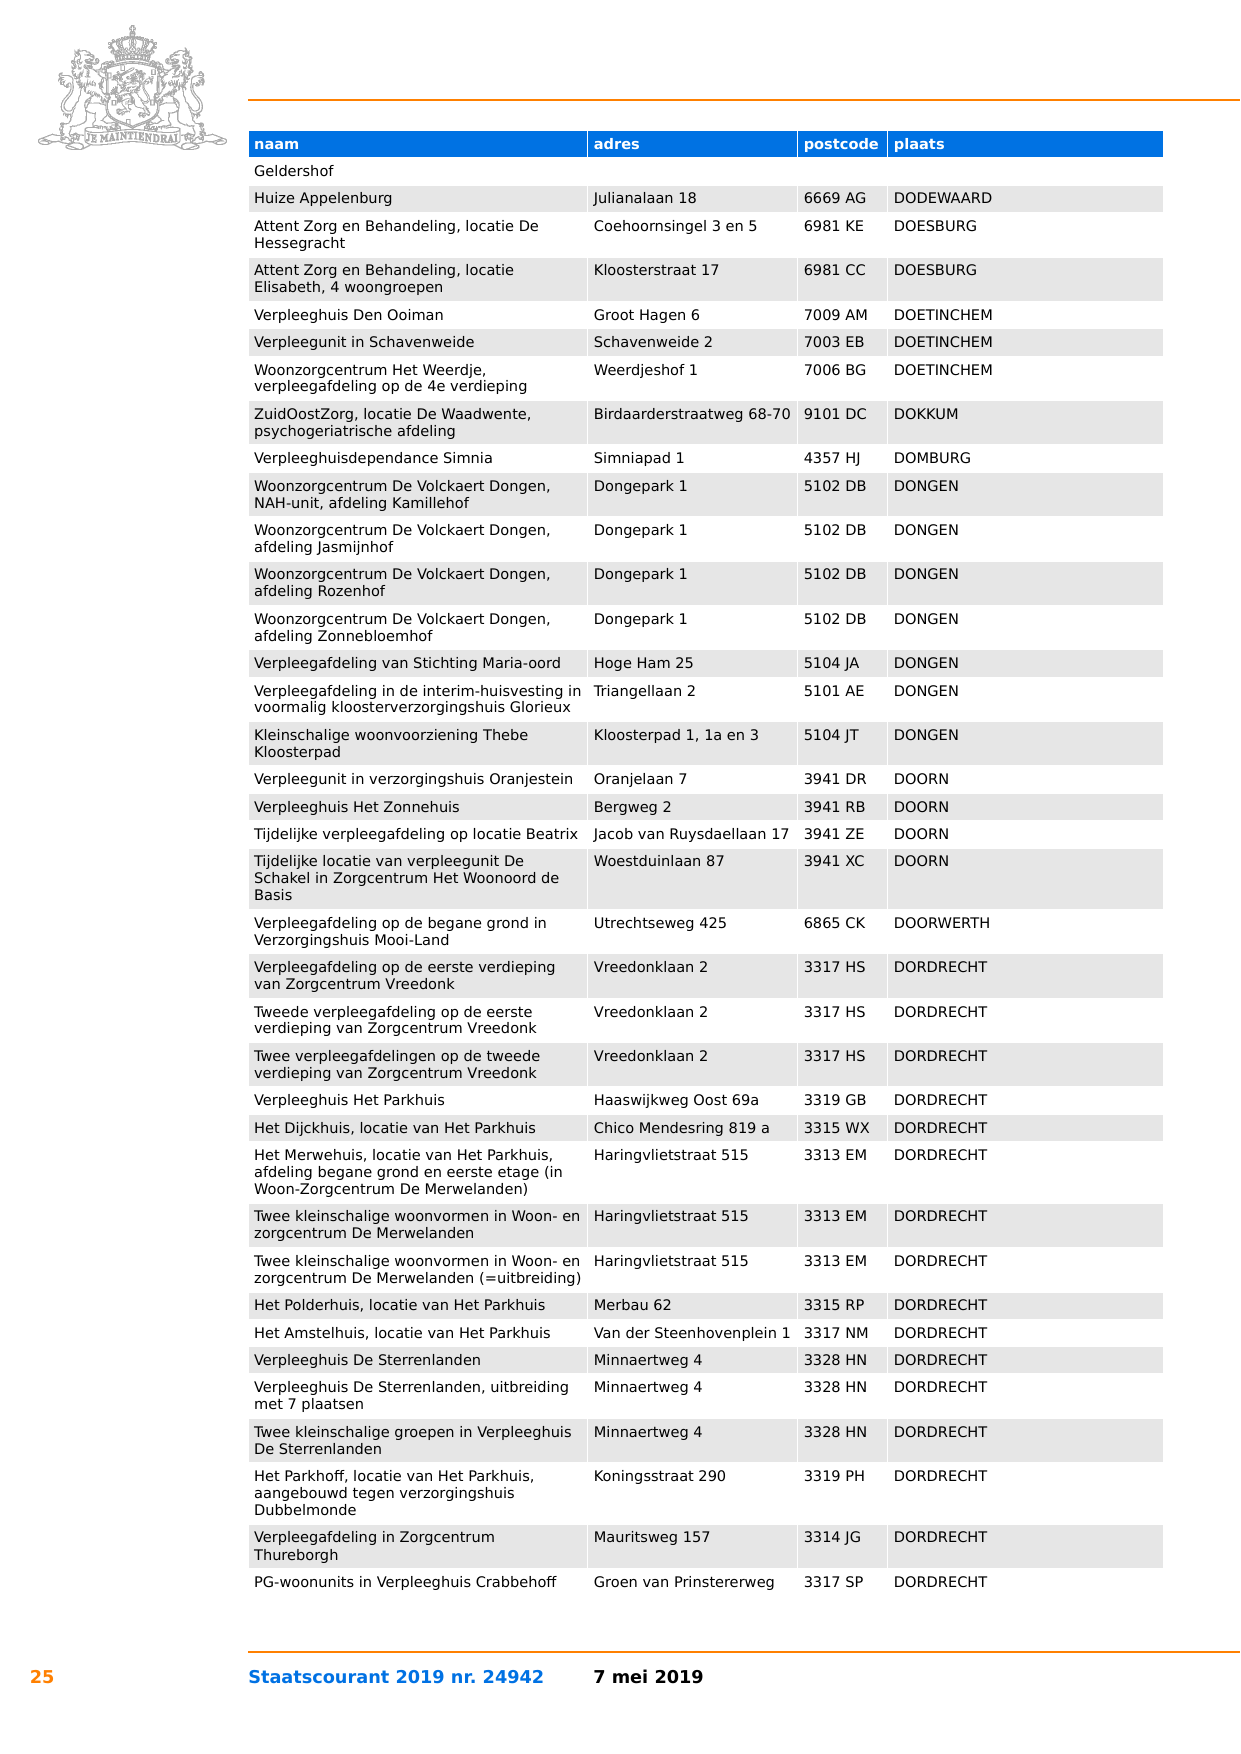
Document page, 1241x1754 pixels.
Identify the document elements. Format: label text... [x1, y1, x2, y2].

table_cell Verpleegunit in verzorgingshuis Oranjestein [249, 766, 587, 793]
table_cell Minnaertweg 4 [588, 1375, 797, 1418]
table_cell DOORWERTH [888, 910, 1163, 953]
table_header plaats [888, 131, 1163, 157]
table_cell Twee verpleegafdelingen op de tweede verdieping van Zorgcentrum Vreedonk [249, 1043, 587, 1086]
table_cell Groot Hagen 6 [588, 302, 797, 328]
table_cell DOORN [888, 849, 1163, 909]
table_cell Tijdelijke locatie van verpleegunit De Schakel in Zorgcentrum Het Woonoord de Basis [249, 849, 587, 909]
table_cell Weerdjeshof 1 [588, 357, 797, 400]
table_cell 3317 NM [798, 1320, 887, 1346]
table_cell DOKKUM [888, 401, 1163, 444]
table_cell Van der Steenhovenplein 1 [588, 1320, 797, 1346]
table_cell Verpleegafdeling in Zorgcentrum Thureborgh [249, 1525, 587, 1568]
table_cell DONGEN [888, 562, 1163, 605]
table_cell DONGEN [888, 722, 1163, 765]
table_cell DORDRECHT [888, 1525, 1163, 1568]
table_cell Verpleeghuisdependance Simnia [249, 445, 587, 472]
table_cell DORDRECHT [888, 1204, 1163, 1247]
table_cell Twee kleinschalige woonvormen in Woon- en zorgcentrum De Merwelanden [249, 1204, 587, 1247]
table_cell DOETINCHEM [888, 302, 1163, 328]
table_cell Verpleegunit in Schavenweide [249, 329, 587, 356]
table_cell [888, 158, 1163, 185]
table_cell Verpleeghuis Het Parkhuis [249, 1088, 587, 1114]
table_cell DORDRECHT [888, 1142, 1163, 1203]
table_cell 3319 PH [798, 1463, 887, 1524]
table_cell DORDRECHT [888, 954, 1163, 998]
table_cell 5104 JA [798, 650, 887, 677]
table_cell [798, 158, 887, 185]
table_cell 5102 DB [798, 473, 887, 516]
table_cell 3313 EM [798, 1248, 887, 1291]
table_cell DORDRECHT [888, 1088, 1163, 1114]
table_cell 3317 HS [798, 999, 887, 1042]
table_cell Vreedonklaan 2 [588, 954, 797, 998]
table_cell 3328 HN [798, 1347, 887, 1373]
table_cell Minnaertweg 4 [588, 1347, 797, 1373]
table_cell 6981 CC [798, 258, 887, 301]
table_cell Minnaertweg 4 [588, 1419, 797, 1462]
table_cell DONGEN [888, 650, 1163, 677]
table_cell Koningsstraat 290 [588, 1463, 797, 1524]
table_cell 6669 AG [798, 186, 887, 212]
table_cell Simniapad 1 [588, 445, 797, 472]
table_cell DOETINCHEM [888, 329, 1163, 356]
table_cell 3941 RB [798, 794, 887, 820]
table_cell DORDRECHT [888, 1419, 1163, 1462]
table_cell 3317 HS [798, 954, 887, 998]
table_cell 7009 AM [798, 302, 887, 328]
table_header naam [249, 131, 587, 157]
table_cell Verpleeghuis De Sterrenlanden [249, 1347, 587, 1373]
table_cell 4357 HJ [798, 445, 887, 472]
table_cell Woonzorgcentrum De Volckaert Dongen, afdeling Zonnebloemhof [249, 606, 587, 649]
table_cell Geldershof [249, 158, 587, 185]
table_cell 7003 EB [798, 329, 887, 356]
table_cell Dongepark 1 [588, 606, 797, 649]
table_cell 5102 DB [798, 606, 887, 649]
table_cell DORDRECHT [888, 1293, 1163, 1319]
table_cell Hoge Ham 25 [588, 650, 797, 677]
table_cell Verpleegafdeling op de begane grond in Verzorgingshuis Mooi-Land [249, 910, 587, 953]
table_cell Het Polderhuis, locatie van Het Parkhuis [249, 1293, 587, 1319]
table_cell 3314 JG [798, 1525, 887, 1568]
table_cell DORDRECHT [888, 1347, 1163, 1373]
table_cell Dongepark 1 [588, 562, 797, 605]
table_cell Woonzorgcentrum De Volckaert Dongen, NAH-unit, afdeling Kamillehof [249, 473, 587, 516]
table_cell Vreedonklaan 2 [588, 999, 797, 1042]
table_cell Chico Mendesring 819 a [588, 1115, 797, 1141]
table_cell Merbau 62 [588, 1293, 797, 1319]
table_cell DORDRECHT [888, 1043, 1163, 1086]
table_cell Het Merwehuis, locatie van Het Parkhuis, afdeling begane grond en eerste etage (in Woon-Zorgcentrum De Merwelanden) [249, 1142, 587, 1203]
table_cell DOORN [888, 821, 1163, 848]
table_cell 3317 HS [798, 1043, 887, 1086]
table_cell Tijdelijke verpleegafdeling op locatie Beatrix [249, 821, 587, 848]
table_cell Haringvlietstraat 515 [588, 1204, 797, 1247]
table_cell DORDRECHT [888, 1375, 1163, 1418]
table_cell 5102 DB [798, 562, 887, 605]
table_cell Bergweg 2 [588, 794, 797, 820]
table_cell Oranjelaan 7 [588, 766, 797, 793]
table_cell Birdaarderstraatweg 68-70 [588, 401, 797, 444]
table_cell Woonzorgcentrum De Volckaert Dongen, afdeling Rozenhof [249, 562, 587, 605]
table_cell Kleinschalige woonvoorziening Thebe Kloosterpad [249, 722, 587, 765]
table_cell 3941 XC [798, 849, 887, 909]
table_cell Kloosterstraat 17 [588, 258, 797, 301]
table_cell 3313 EM [798, 1142, 887, 1203]
table_cell DOORN [888, 794, 1163, 820]
table_cell 3328 HN [798, 1419, 887, 1462]
table_cell Jacob van Ruysdaellaan 17 [588, 821, 797, 848]
table_cell DONGEN [888, 473, 1163, 516]
table_cell Triangellaan 2 [588, 678, 797, 721]
table_cell 3941 ZE [798, 821, 887, 848]
table_cell DOETINCHEM [888, 357, 1163, 400]
table_cell 3313 EM [798, 1204, 887, 1247]
table_cell Groen van Prinstererweg [588, 1569, 797, 1595]
table_cell Coehoornsingel 3 en 5 [588, 213, 797, 256]
table_header adres [588, 131, 797, 157]
table_cell 6865 CK [798, 910, 887, 953]
table_cell Dongepark 1 [588, 517, 797, 561]
table_cell DOESBURG [888, 258, 1163, 301]
table_cell Attent Zorg en Behandeling, locatie Elisabeth, 4 woongroepen [249, 258, 587, 301]
table_cell Haringvlietstraat 515 [588, 1248, 797, 1291]
table_cell 5101 AE [798, 678, 887, 721]
table_cell DONGEN [888, 517, 1163, 561]
table_header postcode [798, 131, 887, 157]
table_cell Kloosterpad 1, 1a en 3 [588, 722, 797, 765]
table_cell Woonzorgcentrum De Volckaert Dongen, afdeling Jasmijnhof [249, 517, 587, 561]
table_cell ZuidOostZorg, locatie De Waadwente, psychogeriatrische afdeling [249, 401, 587, 444]
table_cell Haaswijkweg Oost 69a [588, 1088, 797, 1114]
table_cell Woonzorgcentrum Het Weerdje, verpleegafdeling op de 4e verdieping [249, 357, 587, 400]
table_cell Attent Zorg en Behandeling, locatie De Hessegracht [249, 213, 587, 256]
table_cell Schavenweide 2 [588, 329, 797, 356]
table_cell DORDRECHT [888, 1248, 1163, 1291]
table_cell 3315 WX [798, 1115, 887, 1141]
table_cell DORDRECHT [888, 999, 1163, 1042]
table_cell Huize Appelenburg [249, 186, 587, 212]
table_cell Verpleeghuis Het Zonnehuis [249, 794, 587, 820]
table_cell Dongepark 1 [588, 473, 797, 516]
table_cell [588, 158, 797, 185]
table_cell Verpleeghuis De Sterrenlanden, uitbreiding met 7 plaatsen [249, 1375, 587, 1418]
table_cell DORDRECHT [888, 1463, 1163, 1524]
table_cell DOESBURG [888, 213, 1163, 256]
table_cell Verpleegafdeling op de eerste verdieping van Zorgcentrum Vreedonk [249, 954, 587, 998]
table_cell Julianalaan 18 [588, 186, 797, 212]
table_cell Het Dijckhuis, locatie van Het Parkhuis [249, 1115, 587, 1141]
picture [38, 25, 227, 150]
table_cell 5102 DB [798, 517, 887, 561]
table_cell 5104 JT [798, 722, 887, 765]
table_cell 3317 SP [798, 1569, 887, 1595]
table_cell Tweede verpleegafdeling op de eerste verdieping van Zorgcentrum Vreedonk [249, 999, 587, 1042]
table_cell 3319 GB [798, 1088, 887, 1114]
table_cell Haringvlietstraat 515 [588, 1142, 797, 1203]
table_cell Twee kleinschalige woonvormen in Woon- en zorgcentrum De Merwelanden (=uitbreiding) [249, 1248, 587, 1291]
table_cell DORDRECHT [888, 1569, 1163, 1595]
table_cell Utrechtseweg 425 [588, 910, 797, 953]
table_cell DOORN [888, 766, 1163, 793]
table_cell Twee kleinschalige groepen in Verpleeghuis De Sterrenlanden [249, 1419, 587, 1462]
table_cell 9101 DC [798, 401, 887, 444]
table_cell 3941 DR [798, 766, 887, 793]
table_cell Het Amstelhuis, locatie van Het Parkhuis [249, 1320, 587, 1346]
table_cell DODEWAARD [888, 186, 1163, 212]
table_cell Verpleeghuis Den Ooiman [249, 302, 587, 328]
table_cell 7006 BG [798, 357, 887, 400]
table_cell 3328 HN [798, 1375, 887, 1418]
table_cell Mauritsweg 157 [588, 1525, 797, 1568]
table_cell 3315 RP [798, 1293, 887, 1319]
table_cell PG-woonunits in Verpleeghuis Crabbehoff [249, 1569, 587, 1595]
table_cell 6981 KE [798, 213, 887, 256]
table_cell Verpleegafdeling van Stichting Maria-oord [249, 650, 587, 677]
table_cell Vreedonklaan 2 [588, 1043, 797, 1086]
table_cell Woestduinlaan 87 [588, 849, 797, 909]
table_cell DOMBURG [888, 445, 1163, 472]
table_cell DORDRECHT [888, 1115, 1163, 1141]
table_cell DONGEN [888, 606, 1163, 649]
table_cell Verpleegafdeling in de interim-huisvesting in voormalig kloosterverzorgingshuis Glorieux [249, 678, 587, 721]
table_cell DORDRECHT [888, 1320, 1163, 1346]
table_cell DONGEN [888, 678, 1163, 721]
table_cell Het Parkhoff, locatie van Het Parkhuis, aangebouwd tegen verzorgingshuis Dubbelmonde [249, 1463, 587, 1524]
